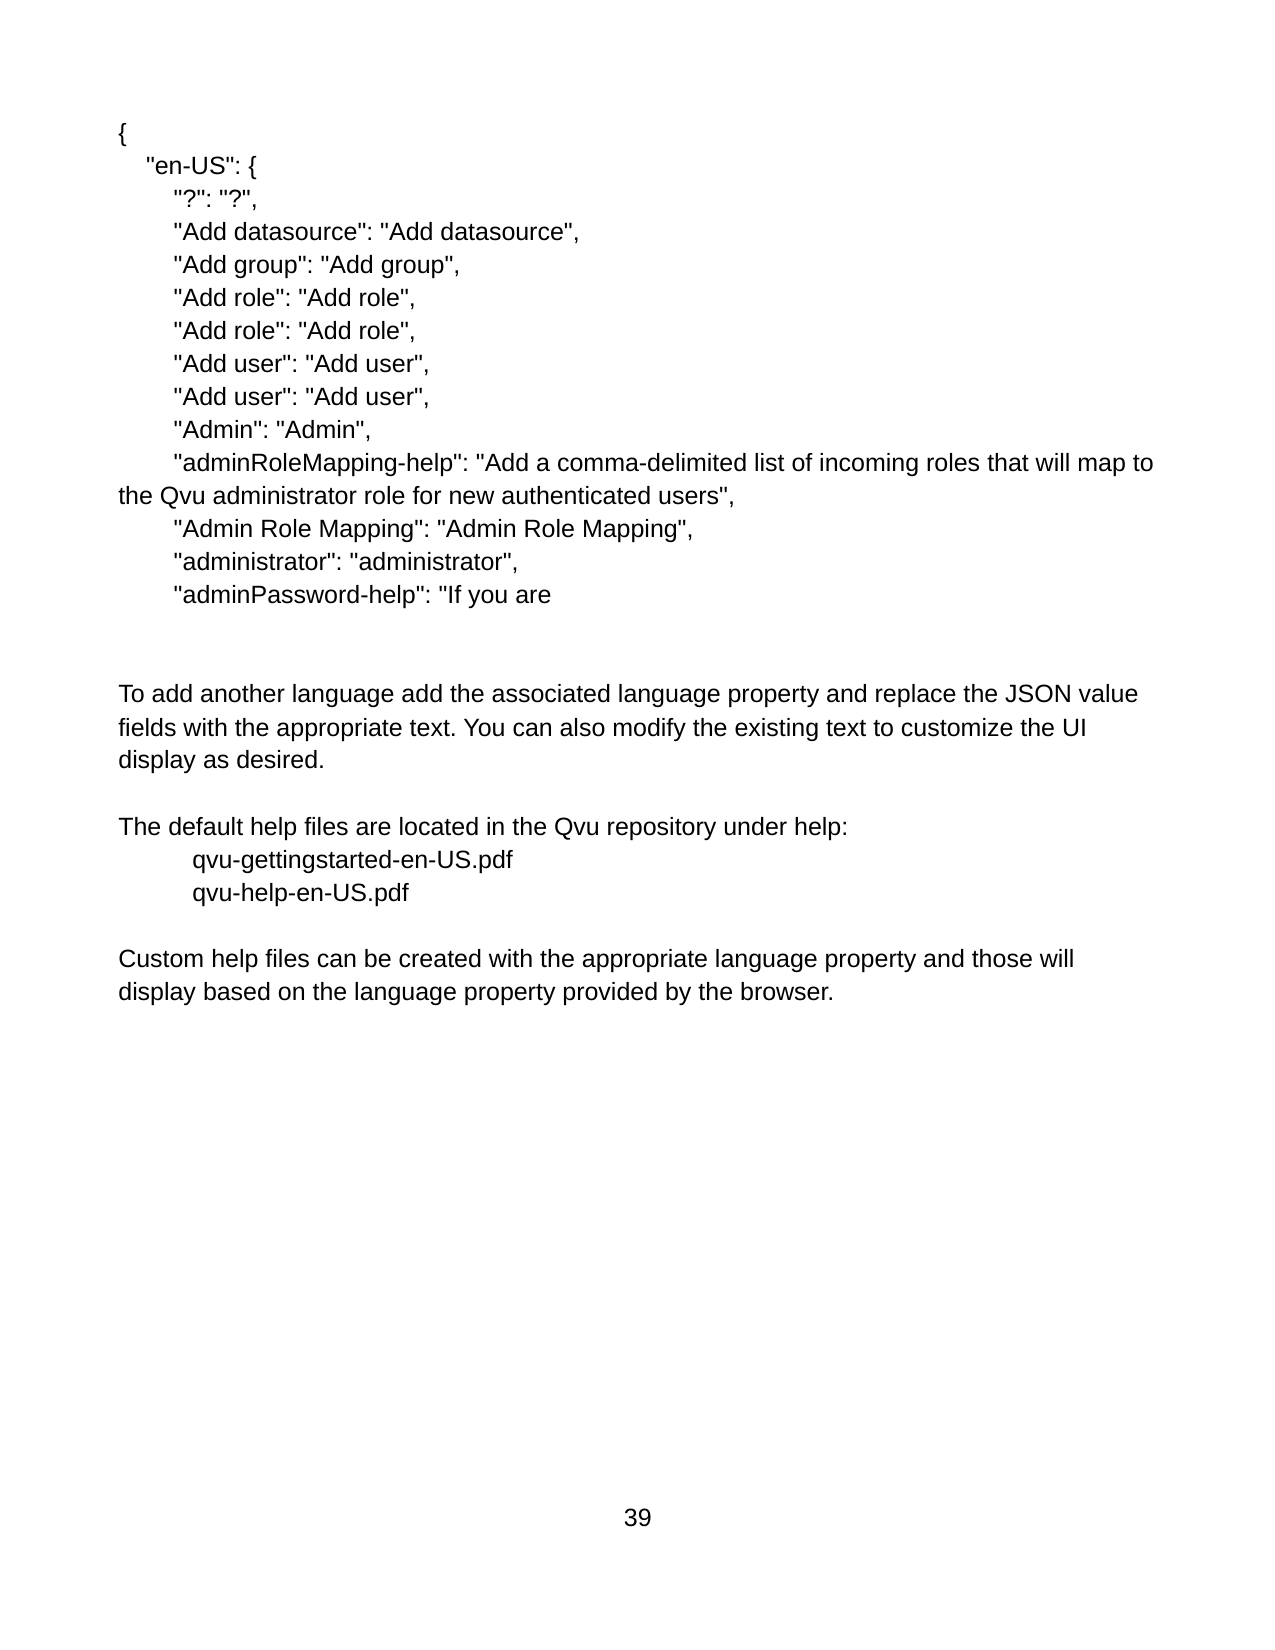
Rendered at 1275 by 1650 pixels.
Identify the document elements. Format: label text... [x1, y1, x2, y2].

text "Add role": "Add role", [118, 283, 1157, 312]
text qvu-gettingstarted-en-US.pdf [118, 844, 1157, 873]
text "adminRoleMapping-help": "Add a comma-delimited list of incoming roles that will map to the Qvu administrator role for new authenticated users", [118, 448, 1157, 510]
text "Admin": "Admin", [118, 415, 1157, 444]
text { [118, 118, 1157, 147]
text qvu-help-en-US.pdf [118, 878, 1157, 906]
text "Add user": "Add user", [118, 382, 1157, 411]
text The default help files are located in the Qvu repository under help: [118, 812, 1157, 840]
text "adminPassword-help": "If you are [118, 580, 1157, 609]
text "Add role": "Add role", [118, 316, 1157, 345]
text To add another language add the associated language property and replace the JSON value fields with the appropriate text. You can also modify the existing text to customize the UI display as desired. [118, 679, 1157, 774]
text "?": "?", [118, 184, 1157, 213]
text "administrator": "administrator", [118, 547, 1157, 576]
text "Add datasource": "Add datasource", [118, 217, 1157, 246]
text "Admin Role Mapping": "Admin Role Mapping", [118, 514, 1157, 543]
text Custom help files can be created with the appropriate language property and those will display based on the language property provided by the browser. [118, 944, 1157, 1005]
text "Add user": "Add user", [118, 349, 1157, 378]
text "Add group": "Add group", [118, 250, 1157, 279]
text "en-US": { [118, 151, 1157, 180]
